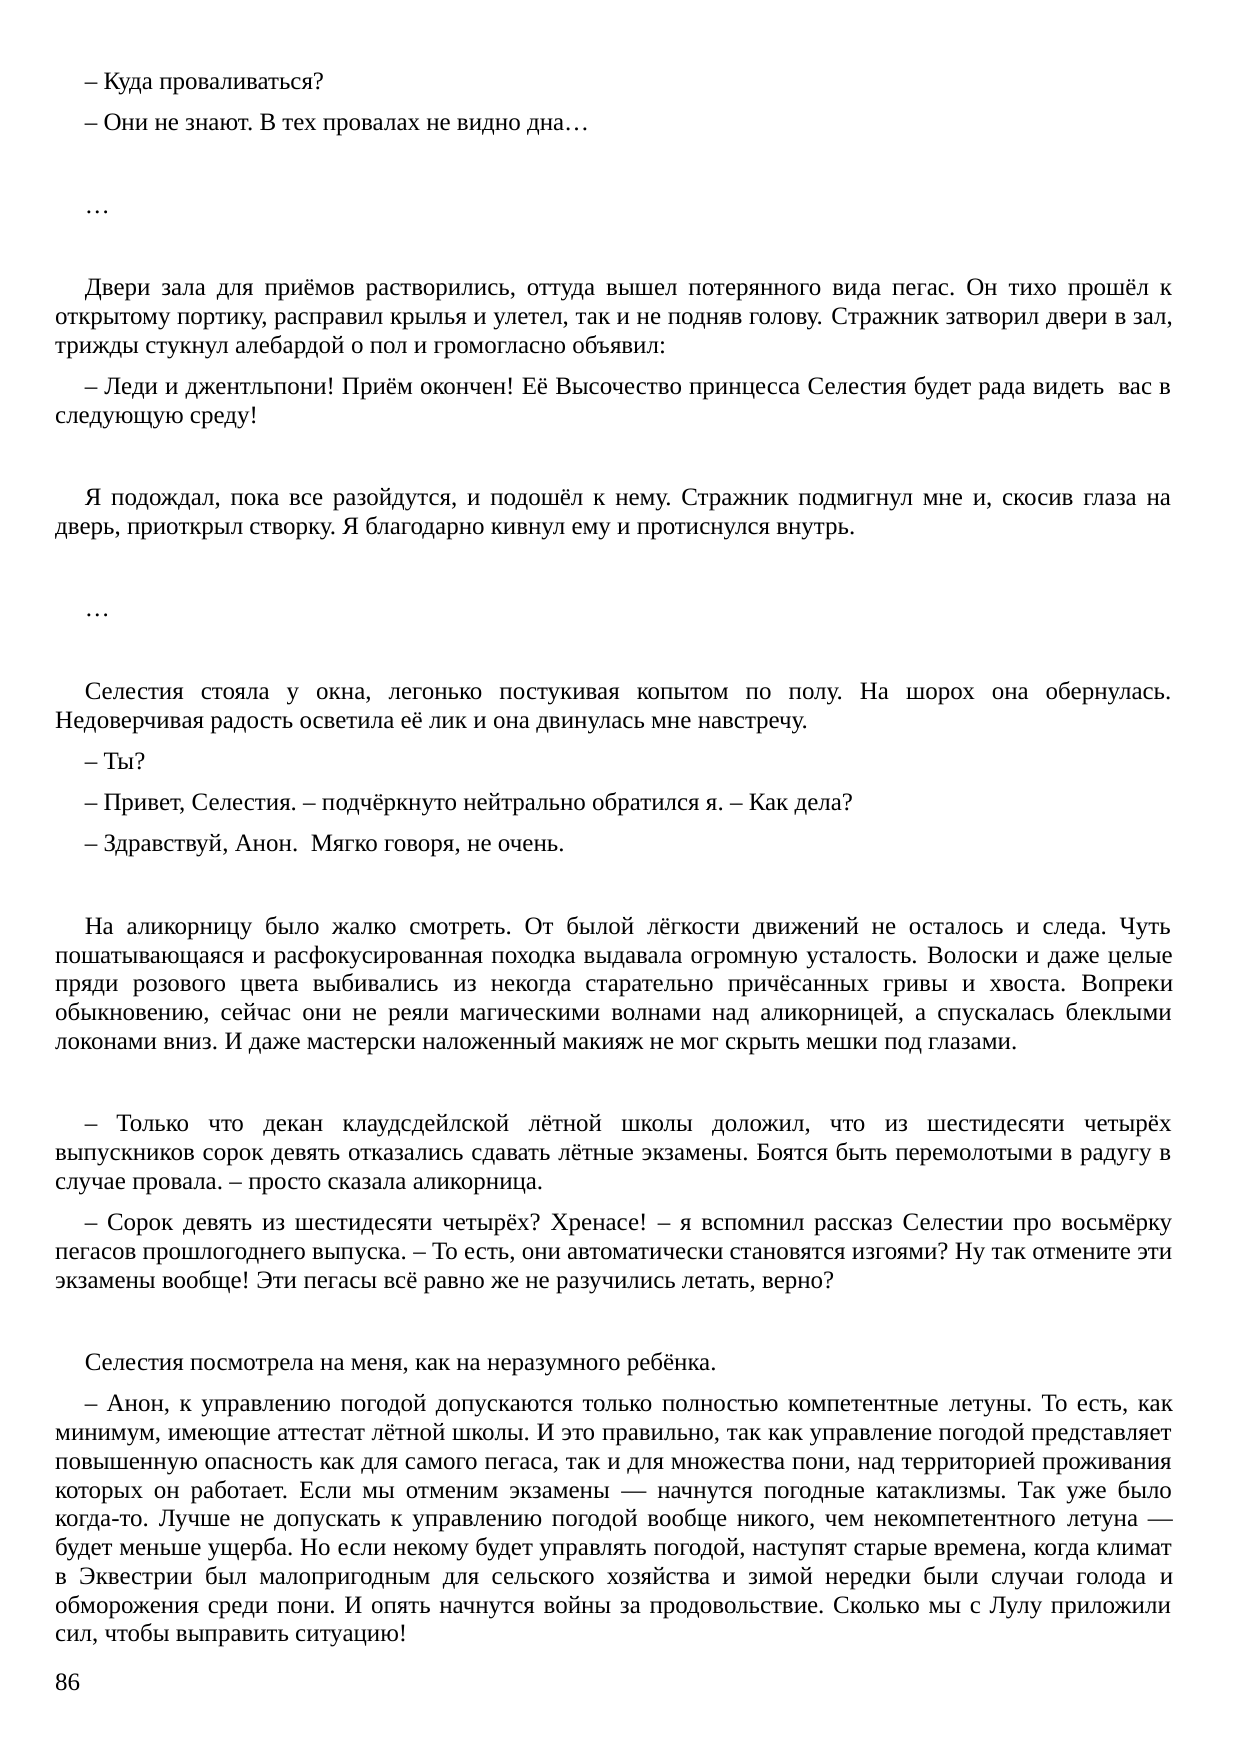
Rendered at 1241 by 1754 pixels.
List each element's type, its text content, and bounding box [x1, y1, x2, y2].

text – Привет, Селестия. – подчёркнуто нейтрально обратился я. – Как дела? [55, 787, 1173, 816]
text Селестия посмотрела на меня, как на неразумного ребёнка. [55, 1347, 1173, 1376]
text – Здравствуй, Анон. Мягко говоря, не очень. [55, 828, 1173, 857]
text … [55, 190, 1173, 218]
text – Ты? [55, 746, 1173, 775]
text – Анон, к управлению погодой допускаются только полностью компетентные летуны. То есть, как минимум, имеющие аттестат лётной школы. И это правильно, так как управление погодой представляет повышенную опасность как для самого пегаса, так и для множества пони, над территорией проживания которых он работает. Если мы отменим экзамены — начнутся погодные катаклизмы. Так уже было когда-то. Лучше не допускать к управлению погодой вообще никого, чем некомпетентного летуна — будет меньше ущерба. Но если некому будет управлять погодой, наступят старые времена, когда климат в Эквестрии был малопригодным для сельского хозяйства и зимой нередки были случаи голода и обморожения среди пони. И опять начнутся войны за продовольствие. Сколько мы с Лулу приложили сил, чтобы выправить ситуацию! [55, 1388, 1173, 1647]
text – Сорок девять из шестидесяти четырёх? Хренасе! – я вспомнил рассказ Селестии про восьмёрку пегасов прошлогоднего выпуска. – То есть, они автоматически становятся изгоями? Ну так отмените эти экзамены вообще! Эти пегасы всё равно же не разучились летать, верно? [55, 1207, 1173, 1293]
text На аликорницу было жалко смотреть. От былой лёгкости движений не осталось и следа. Чуть пошатывающаяся и расфокусированная походка выдавала огромную усталость. Волоски и даже целые пряди розового цвета выбивались из некогда старательно причёсанных гривы и хвоста. Вопреки обыкновению, сейчас они не реяли магическими волнами над аликорницей, а спускалась блеклыми локонами вниз. И даже мастерски наложенный макияж не мог скрыть мешки под глазами. [55, 911, 1173, 1055]
text Я подождал, пока все разойдутся, и подошёл к нему. Стражник подмигнул мне и, скосив глаза на дверь, приоткрыл створку. Я благодарно кивнул ему и протиснулся внутрь. [55, 482, 1173, 540]
text – Куда проваливаться? [55, 66, 1173, 95]
text – Леди и джентльпони! Приём окончен! Её Высочество принцесса Селестия будет рада видеть вас в следующую среду! [55, 371, 1173, 428]
text – Только что декан клаудсдейлской лётной школы доложил, что из шестидесяти четырёх выпускников сорок девять отказались сдавать лётные экзамены. Боятся быть перемолотыми в радугу в случае провала. – просто сказала аликорница. [55, 1108, 1173, 1195]
text … [55, 593, 1173, 622]
text – Они не знают. В тех провалах не видно дна… [55, 107, 1173, 136]
text Селестия стояла у окна, легонько постукивая копытом по полу. На шорох она обернулась. Недоверчивая радость осветила её лик и она двинулась мне навстречу. [55, 676, 1173, 733]
text Двери зала для приёмов растворились, оттуда вышел потерянного вида пегас. Он тихо прошёл к открытому портику, расправил крылья и улетел, так и не подняв голову. Стражник затворил двери в зал, трижды стукнул алебардой о пол и громогласно объявил: [55, 272, 1173, 358]
